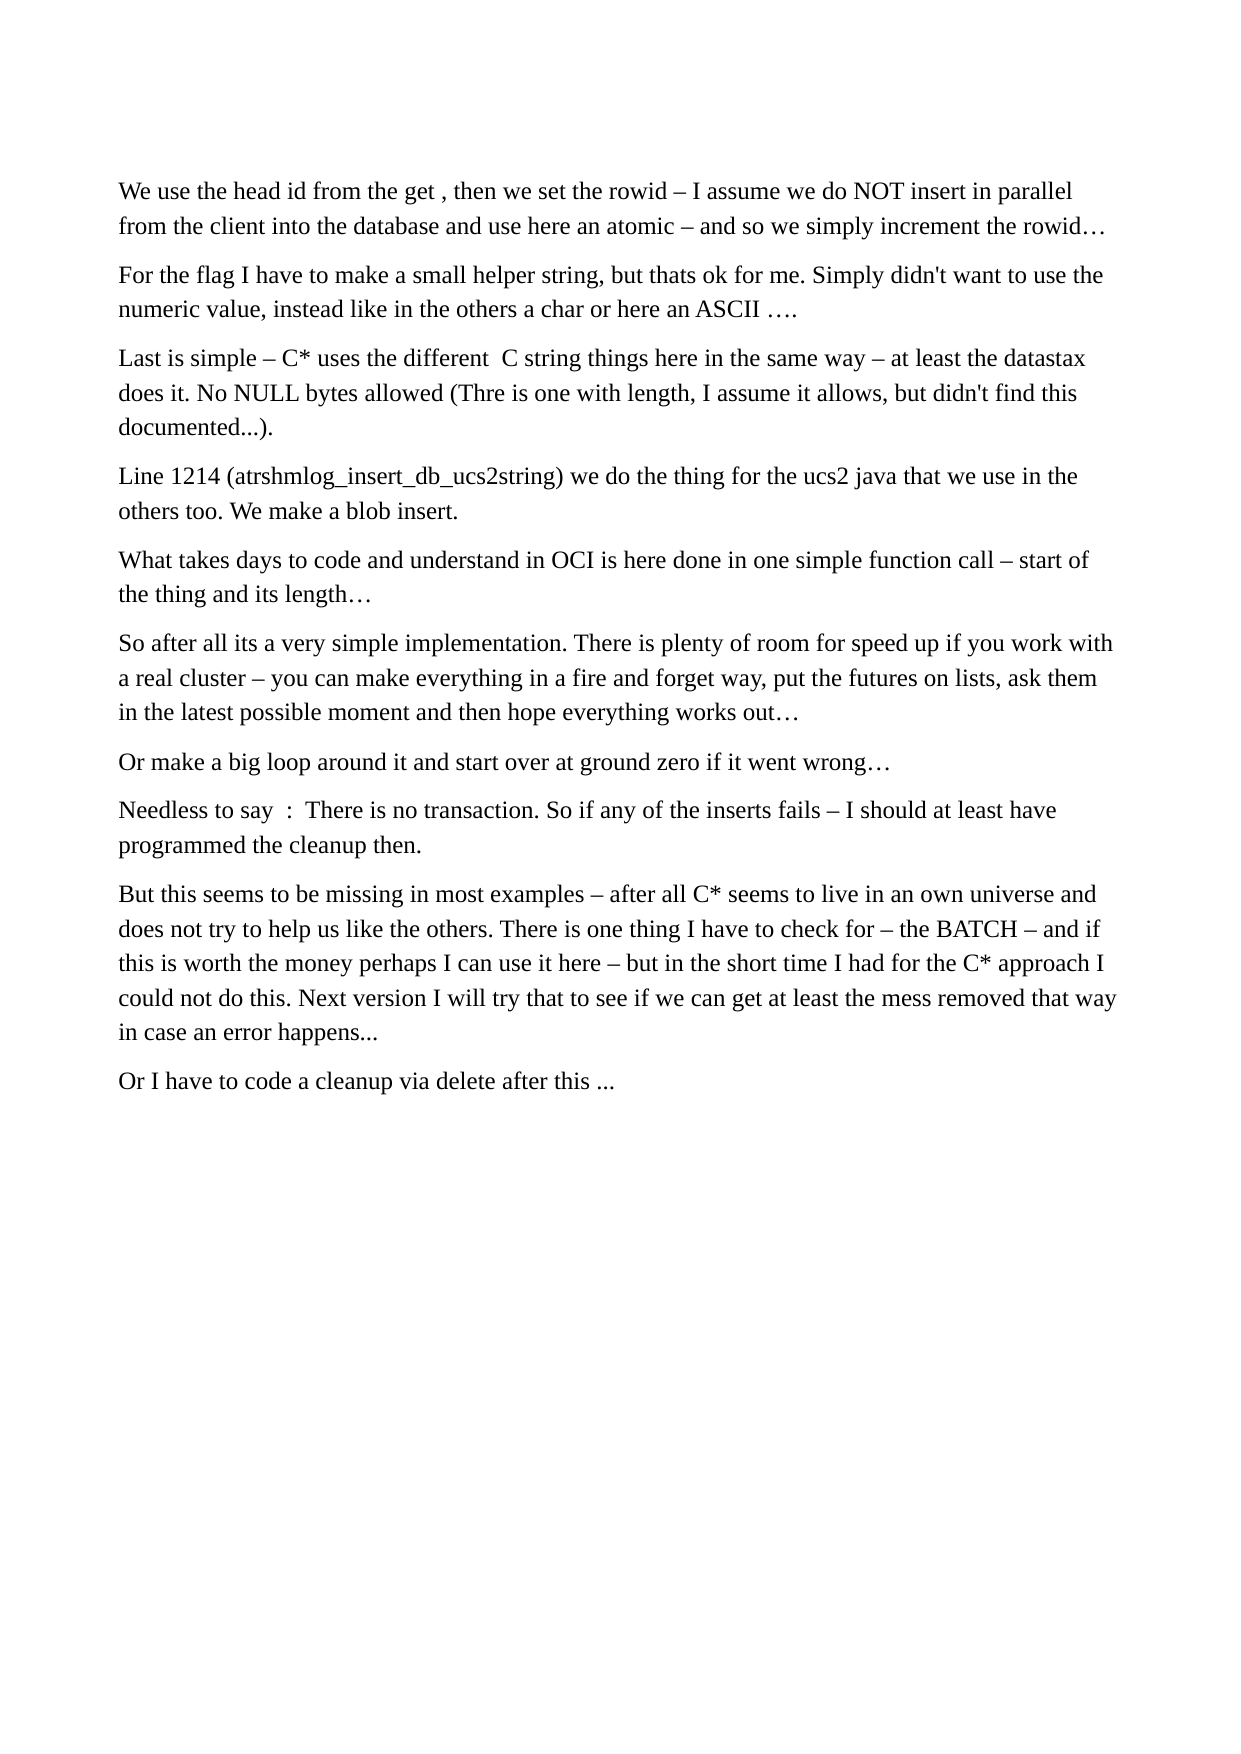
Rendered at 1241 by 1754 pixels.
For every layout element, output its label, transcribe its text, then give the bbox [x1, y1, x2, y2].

text What takes days to code and understand in OCI is here done in one simple function call – start of the thing and its length… [118, 545, 1122, 608]
text Or I have to code a cleanup via delete after this ... [118, 1066, 1122, 1095]
text Or make a big loop around it and start over at ground zero if it went wrong… [118, 747, 1122, 775]
text We use the head id from the get , then we set the rowid – I assume we do NOT insert in parallel from the client into the database and use here an atomic – and so we simply increment the rowid… [118, 176, 1122, 239]
text Last is simple – C* uses the different C string things here in the same way – at least the datastax does it. No NULL bytes allowed (Thre is one with length, I assume it allows, but didn't find this documented...). [118, 343, 1122, 441]
text Needless to say : There is no transaction. So if any of the inserts fails – I should at least have programmed the cleanup then. [118, 796, 1122, 859]
text So after all its a very simple implementation. There is plenty of room for speed up if you work with a real cluster – you can make everything in a fire and forget way, put the futures on lists, ask them in the latest possible moment and then hope everything works out… [118, 628, 1122, 726]
text But this seems to be missing in most examples – after all C* seems to live in an own universe and does not try to help us like the others. There is one thing I have to check for – the BATCH – and if this is worth the money perhaps I can use it here – but in the short time I had for the C* approach I could not do this. Next version I will try that to see if we can get at least the mess removed that way in case an error happens... [118, 879, 1122, 1046]
text Line 1214 (atrshmlog_insert_db_ucs2string) we do the thing for the ucs2 java that we use in the others too. We make a blob insert. [118, 461, 1122, 525]
text For the flag I have to make a small helper string, but thats ok for me. Simply didn't want to use the numeric value, instead like in the others a char or here an ASCII …. [118, 260, 1122, 323]
